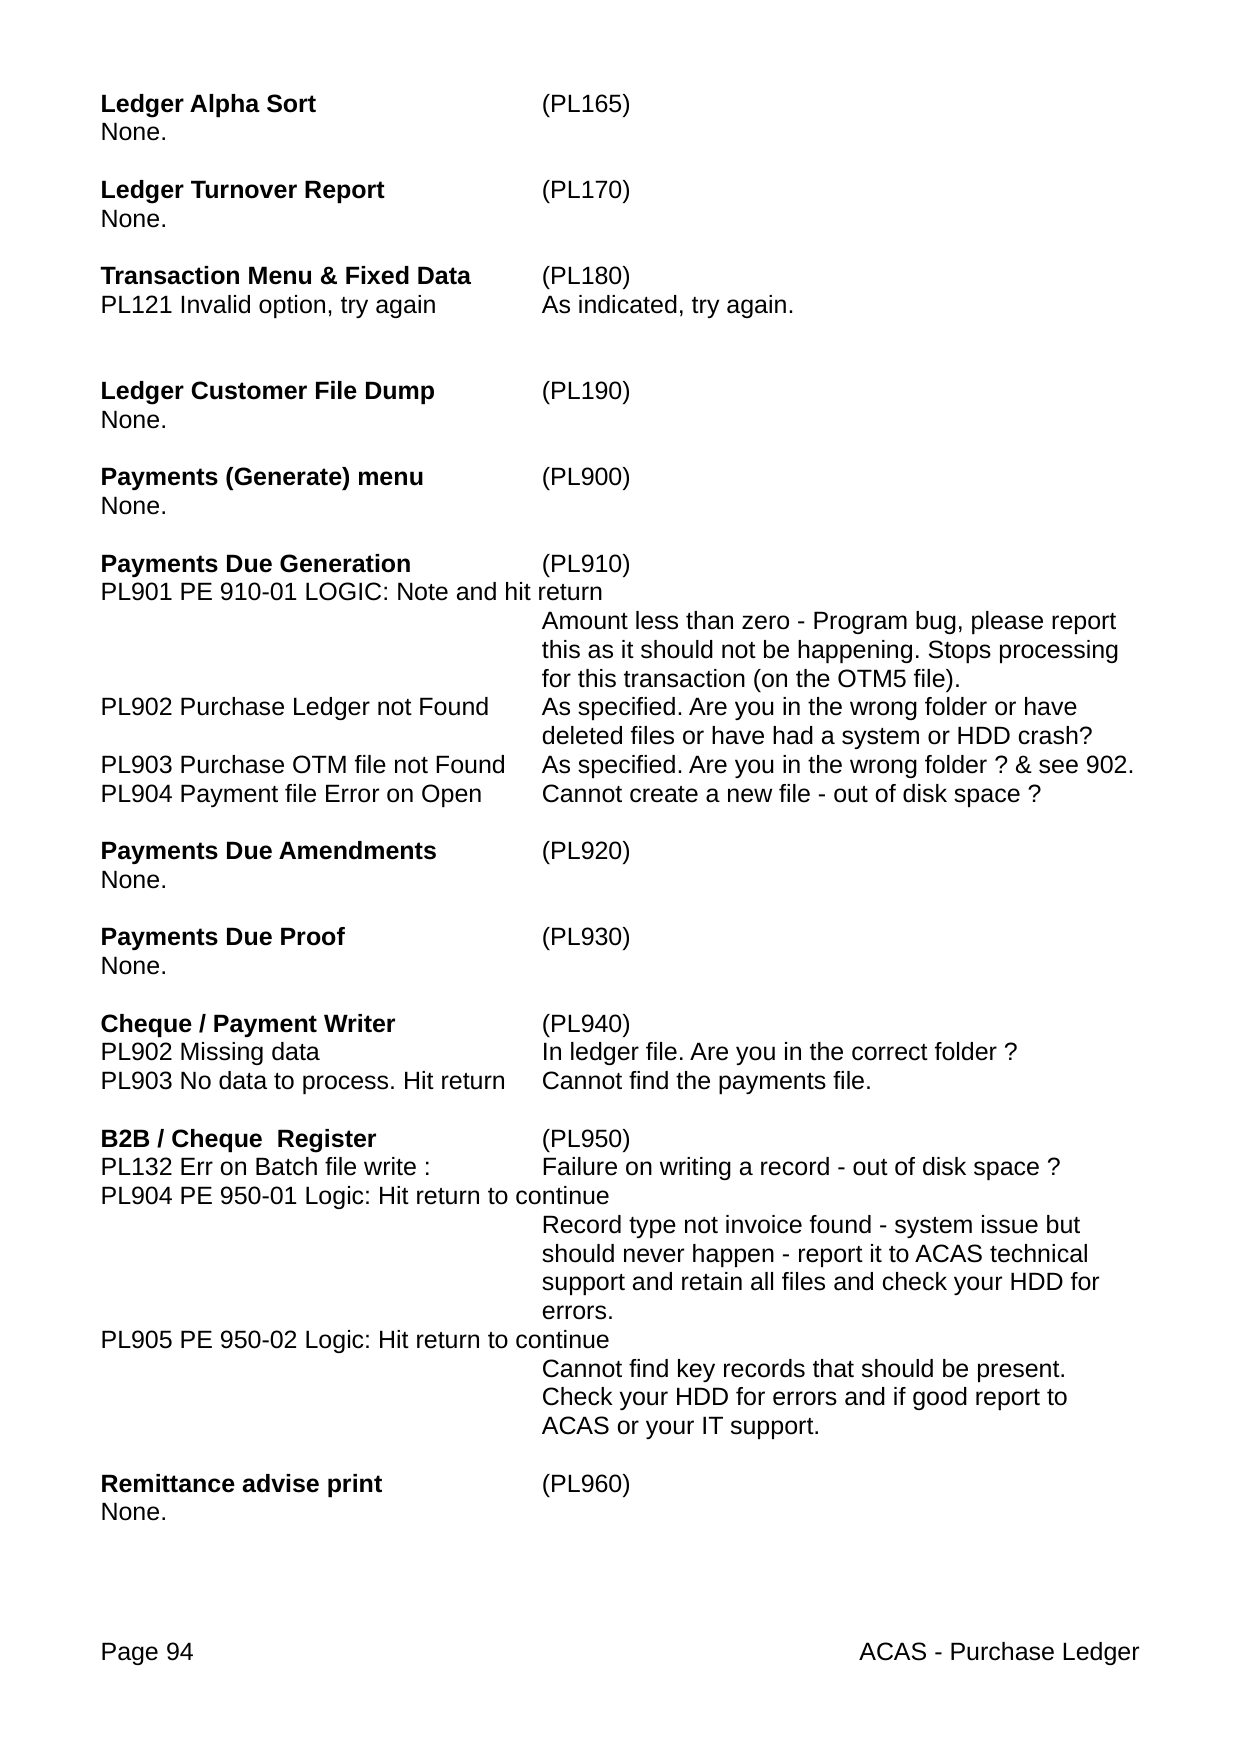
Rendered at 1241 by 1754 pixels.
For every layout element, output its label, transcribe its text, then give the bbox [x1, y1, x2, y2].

text Ledger Customer File Dump (PL190) [100, 376, 1140, 405]
text Payments Due Amendments (PL920) [100, 836, 1140, 865]
text Cannot find key records that should be present. [100, 1353, 1140, 1382]
text None. [100, 951, 1140, 980]
text PL905 PE 950-02 Logic: Hit return to continue [100, 1325, 1140, 1353]
text deleted files or have had a system or HDD crash? [100, 721, 1140, 750]
text PL904 PE 950-01 Logic: Hit return to continue [100, 1181, 1140, 1210]
text for this transaction (on the OTM5 file). [100, 663, 1140, 692]
text Transaction Menu & Fixed Data (PL180) [100, 261, 1140, 290]
text Payments Due Proof (PL930) [100, 922, 1140, 951]
text Record type not invoice found - system issue but [100, 1210, 1140, 1238]
text PL132 Err on Batch file write : Failure on writing a record - out of disk space ? [100, 1152, 1140, 1181]
text Amount less than zero - Program bug, please report [100, 606, 1140, 635]
text PL902 Purchase Ledger not Found As specified. Are you in the wrong folder or have [100, 692, 1140, 721]
text PL902 Missing data In ledger file. Are you in the correct folder ? [100, 1037, 1140, 1066]
text None. [100, 865, 1140, 893]
text None. [100, 203, 1140, 232]
text None. [100, 405, 1140, 433]
text Check your HDD for errors and if good report to [100, 1382, 1140, 1411]
text Ledger Alpha Sort (PL165) [100, 88, 1140, 117]
text errors. [100, 1296, 1140, 1325]
text Ledger Turnover Report (PL170) [100, 175, 1140, 203]
text None. [100, 117, 1140, 146]
text this as it should not be happening. Stops processing [100, 635, 1140, 663]
text None. [100, 1497, 1140, 1526]
text PL903 Purchase OTM file not Found As specified. Are you in the wrong folder ? & see 902. [100, 750, 1140, 778]
text ACAS or your IT support. [100, 1411, 1140, 1440]
text support and retain all files and check your HDD for [100, 1267, 1140, 1296]
text PL904 Payment file Error on Open Cannot create a new file - out of disk space ? [100, 778, 1140, 807]
text PL121 Invalid option, try again As indicated, try again. [100, 290, 1140, 318]
text Cheque / Payment Writer (PL940) [100, 1008, 1140, 1037]
text should never happen - report it to ACAS technical [100, 1238, 1140, 1267]
text PL903 No data to process. Hit return Cannot find the payments file. [100, 1066, 1140, 1095]
text Payments (Generate) menu (PL900) [100, 462, 1140, 491]
text B2B / Cheque Register (PL950) [100, 1123, 1140, 1152]
text PL901 PE 910-01 LOGIC: Note and hit return [100, 577, 1140, 606]
text Payments Due Generation (PL910) [100, 548, 1140, 577]
text Remittance advise print (PL960) [100, 1468, 1140, 1497]
text None. [100, 491, 1140, 520]
